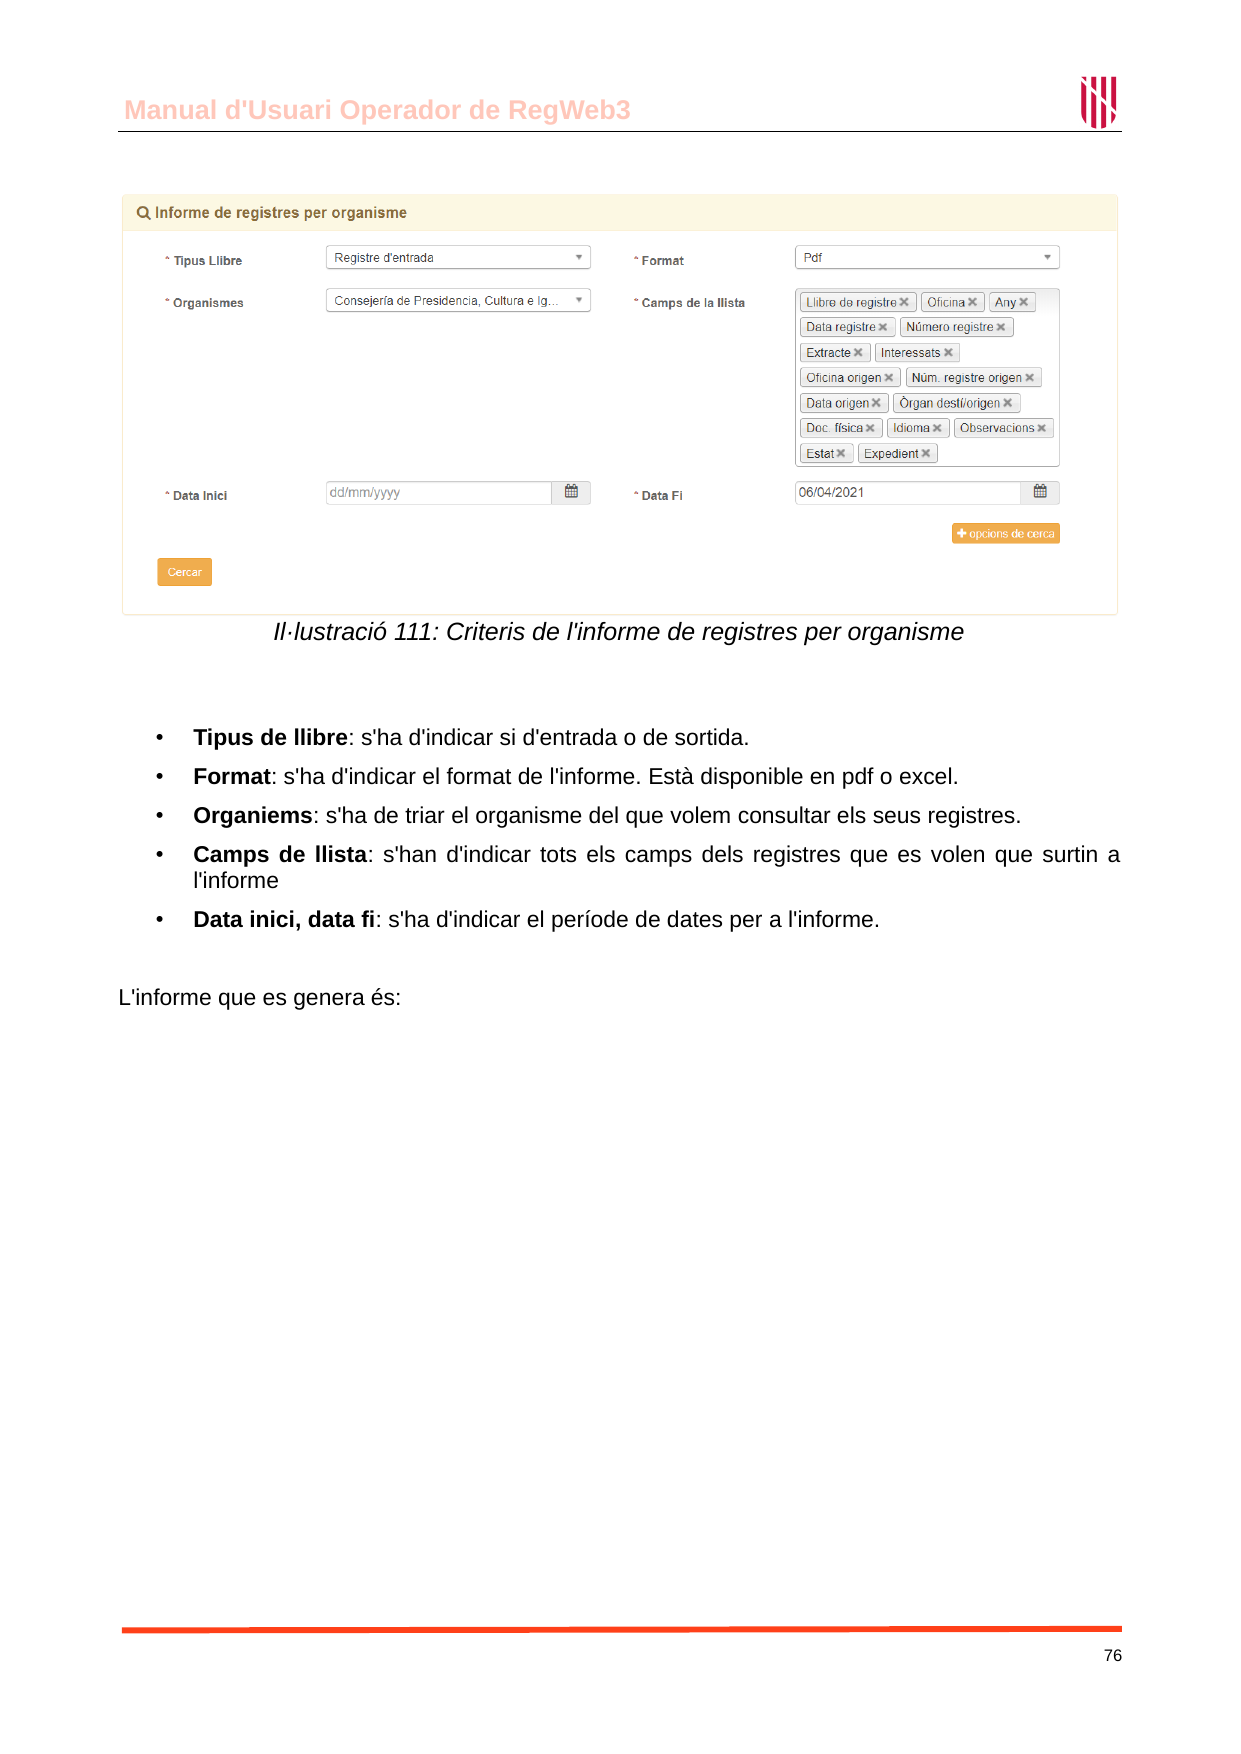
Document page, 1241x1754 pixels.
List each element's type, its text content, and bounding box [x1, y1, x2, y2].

picture [118, 192, 1123, 617]
list Format: s'ha d'indicar el format de l'informe. Està disponible en pdf o excel. [156, 763, 1122, 789]
list Camps de llista: s'han d'indicar tots els camps dels registres que es volen que surtin a l'informe [156, 841, 1122, 893]
picture [1078, 74, 1119, 130]
text Il·lustració 111: Criteris de l'informe de registres per organisme [118, 617, 1122, 646]
text L'informe que es genera és: [118, 983, 1122, 1010]
list Organiems: s'ha de triar el organisme del que volem consultar els seus registres. [156, 802, 1122, 828]
list Tipus de llibre: s'ha d'indicar si d'entrada o de sortida. [156, 724, 1122, 750]
list Data inici, data fi: s'ha d'indicar el període de dates per a l'informe. [156, 906, 1122, 932]
